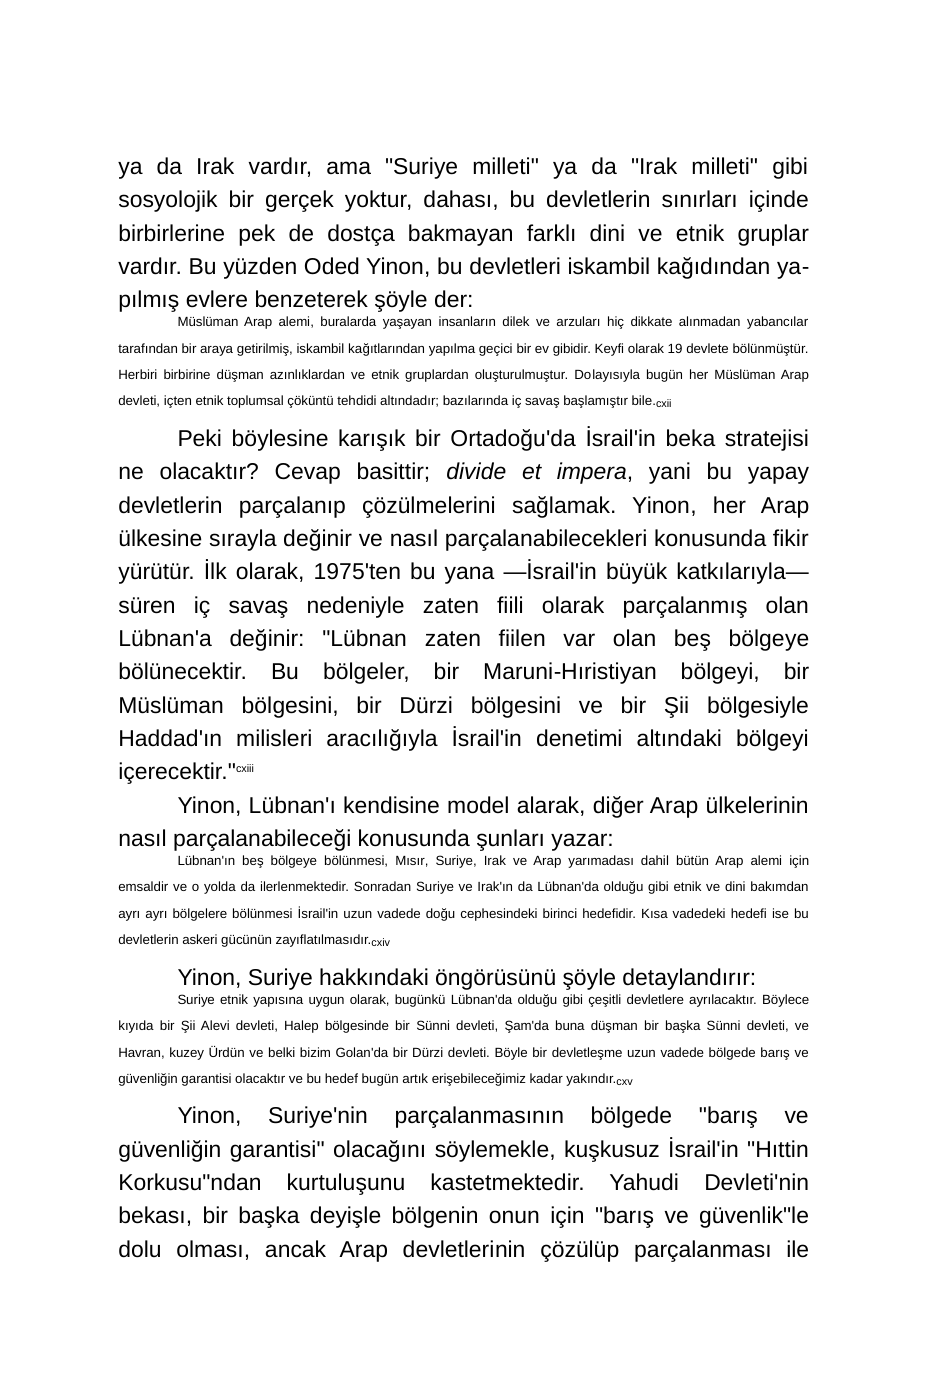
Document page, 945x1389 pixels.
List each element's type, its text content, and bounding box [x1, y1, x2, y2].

text Yinon, Suriye hakkındaki öngörüsünü şöyle detaylandırır: [118, 958, 809, 992]
text Suriye etnik yapısına uygun olarak, bugünkü Lübnan'da olduğu gibi çeşitli devletlere ayrılacaktır. Böylece kıyıda bir Şii Alevi devleti, Halep bölgesinde bir Sünni devleti, Şam'da buna düşman bir başka Sünni devleti, ve Havran, ku­zey Ürdün ve belki bizim Golan'da bir Dürzi devleti. Böyle bir devletleşme uzun vadede bölgede barış ve güvenliğin garantisi olacaktır ve bu hedef bu­gün artık erişebileceğimiz kadar yakındır. [118, 992, 809, 1097]
text Müslüman Arap alemi, buralarda yaşayan insanların dilek ve arzuları hiç dikkate alınmadan yabancılar tarafından bir araya getirilmiş, iskambil ka­ğıt­larından yapılma geçici bir ev gibidir. Keyfi olarak 19 devlete bölünmüştür. Her­bi­ri birbirine düşman azınlıklardan ve etnik gruplardan oluşturulmuştur. Do­layısıyla bugün her Müslüman Arap devleti, içten etnik toplumsal çöküntü teh­didi altındadır; bazılarında iç savaş başlamıştır bile. [118, 314, 809, 420]
text Lübnan'ın beş bölgeye bölünmesi, Mısır, Suriye, Irak ve Arap yarımadası dahil bütün Arap alemi için emsaldir ve o yolda da ilerlenmektedir. Sonradan Su­­ri­ye ve Irak'ın da Lübnan'da olduğu gibi etnik ve dini bakımdan ayrı ayrı böl­­gelere bölünmesi İsrail'in uzun vadede doğu cephesindeki birinci hedefidir. Kısa vadedeki hedefi ise bu devletlerin askeri gücünün zayıflatılma­sı­dır. [118, 853, 809, 958]
text Yinon, Lübnan'ı kendisine model alarak, diğer Arap ülkelerinin nasıl par­ça­lanabileceği konusunda şunları yazar: [118, 786, 809, 853]
text Peki böylesine karışık bir Ortadoğu'da İsrail'in beka stratejisi ne olacaktır? Cevap basittir; divide et impera, yani bu yapay devletlerin parçalanıp çözülmelerini sağlamak. Yinon, her Arap ülkesine sırayla değinir ve nasıl parçalanabilecekleri konusunda fikir yürütür. İlk olarak, 1975'ten bu yana —İsrail'in büyük katkılarıyla— süren iç savaş nedeniyle zaten fiili olarak parçalanmış olan Lübnan'a değinir: "Lübnan zaten fiilen var olan beş bölge­ye bölünecektir. Bu bölgeler, bir Maruni-Hıristiyan bölgeyi, bir Müslüman böl­gesini, bir Dürzi bölgesini ve bir Şii bölgesiyle Haddad'ın milisleri aracı­lı­ğıyla İsrail'in denetimi altındaki bölgeyi içerecektir." [118, 420, 809, 786]
text ya da Irak vardır, ama "Suriye milleti" ya da "Irak milleti" gibi sosyolojik bir gerçek yoktur, dahası, bu devletlerin sınırları içinde birbirlerine pek de dostça bakmayan farklı dini ve etnik gruplar vardır. Bu yüzden Oded Yinon, bu devletleri iskambil kağıdından ya­pıl­mış evlere benzeterek şöyle der: [118, 148, 809, 314]
text Yinon, Suriye'nin parçalanmasının bölgede "barış ve güvenliğin garantisi" olacağını söylemekle, kuşkusuz İsrail'in "Hıttin Korkusu"ndan kur­tu­lu­şunu kastetmektedir. Yahudi Devleti'nin bekası, bir başka deyişle böl­genin onun için "barış ve güvenlik"le dolu olması, ancak Arap devletleri­nin çözülüp parçalanması ile [118, 1097, 809, 1264]
